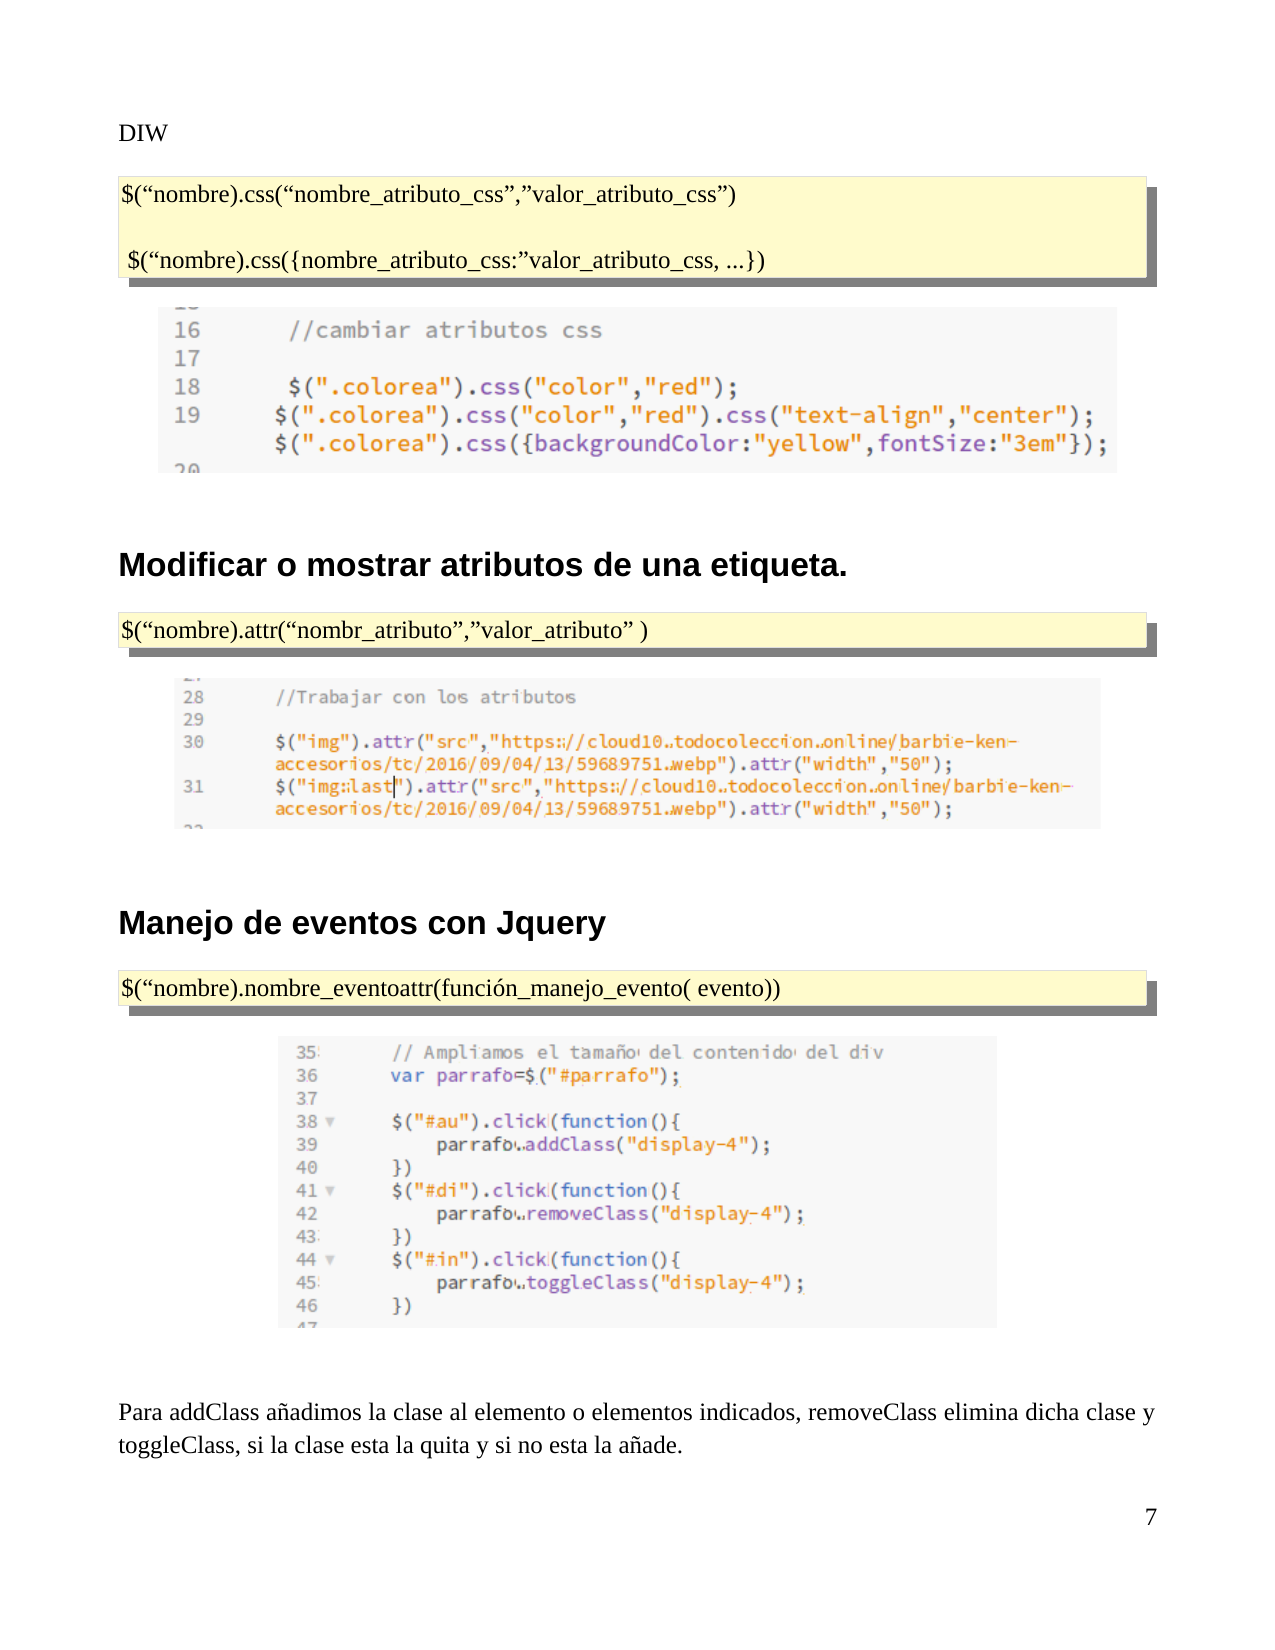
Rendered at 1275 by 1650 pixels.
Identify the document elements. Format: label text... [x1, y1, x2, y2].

subtitle Manejo de eventos con Jquery [118, 903, 1157, 941]
picture [174, 678, 1101, 829]
text $(“nombre).attr(“nombr_atributo”,”valor_atributo” ) [119, 613, 1146, 647]
picture [278, 1036, 997, 1328]
subtitle Modificar o mostrar atributos de una etiqueta. [118, 545, 1157, 583]
text $(“nombre).css(“nombre_atributo_css”,”valor_atributo_css”) [119, 177, 1146, 208]
text $(“nombre).css({nombre_atributo_css:”valor_atributo_css, ...}) [119, 242, 1146, 277]
text $(“nombre).nombre_eventoattr(función_manejo_evento( evento)) [119, 971, 1146, 1005]
text Para addClass añadimos la clase al elemento o elementos indicados, removeClass elimina dicha clase y toggleClass, si la clase esta la quita y si no esta la añade. [118, 1397, 1157, 1459]
picture [158, 307, 1118, 473]
